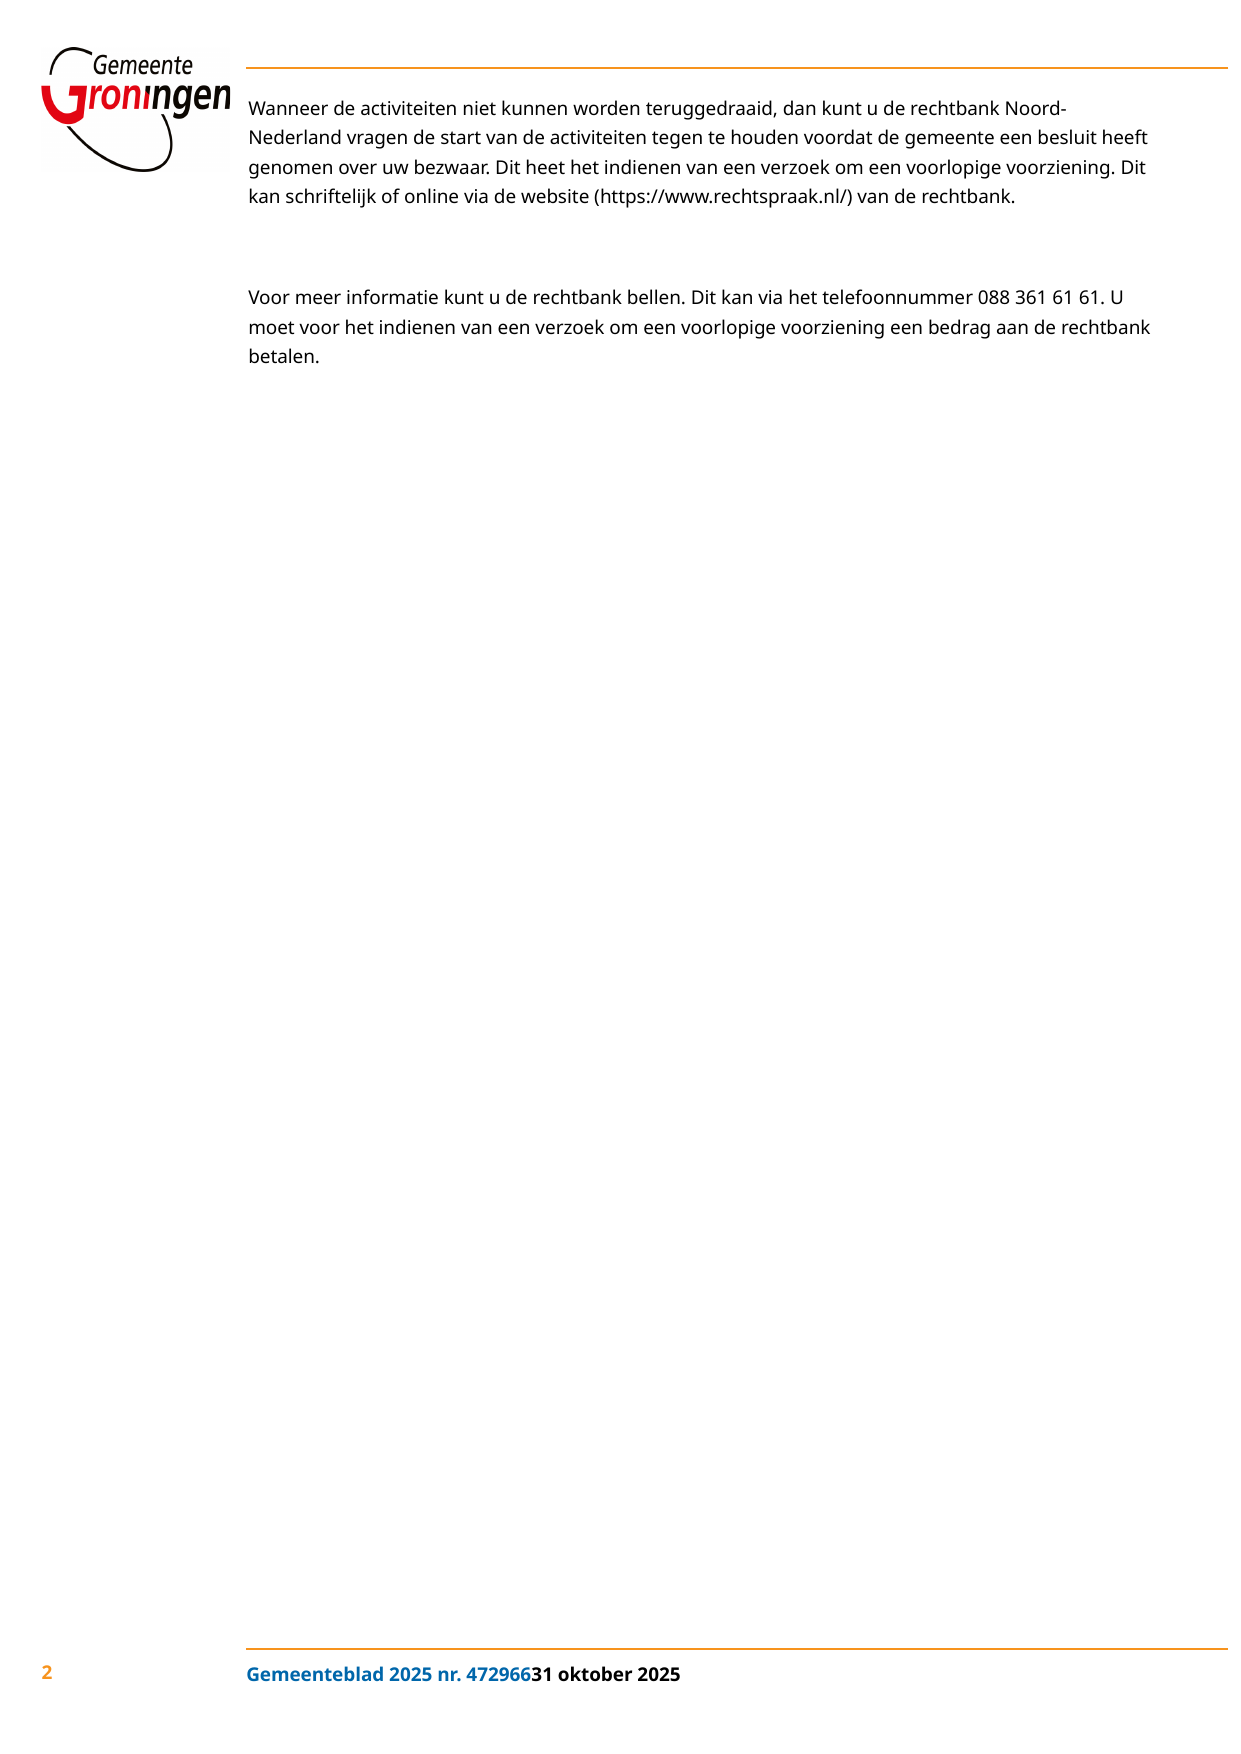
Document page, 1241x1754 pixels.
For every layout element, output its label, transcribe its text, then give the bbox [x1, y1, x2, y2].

picture [41, 47, 231, 172]
text Voor meer informatie kunt u de rechtbank bellen. Dit kan via het telefoonnummer 088 361 61 61. U moet voor het indienen van een verzoek om een voorlopige voorziening een bedrag aan de rechtbank betalen. [248, 284, 1152, 369]
text Wanneer de activiteiten niet kunnen worden teruggedraaid, dan kunt u de rechtbank Noord-Nederland vragen de start van de activiteiten tegen te houden voordat de gemeente een besluit heeft genomen over uw bezwaar. Dit heet het indienen van een verzoek om een voorlopige voorziening. Dit kan schriftelijk of online via de website (https://www.rechtspraak.nl/) van de rechtbank. [248, 95, 1152, 209]
